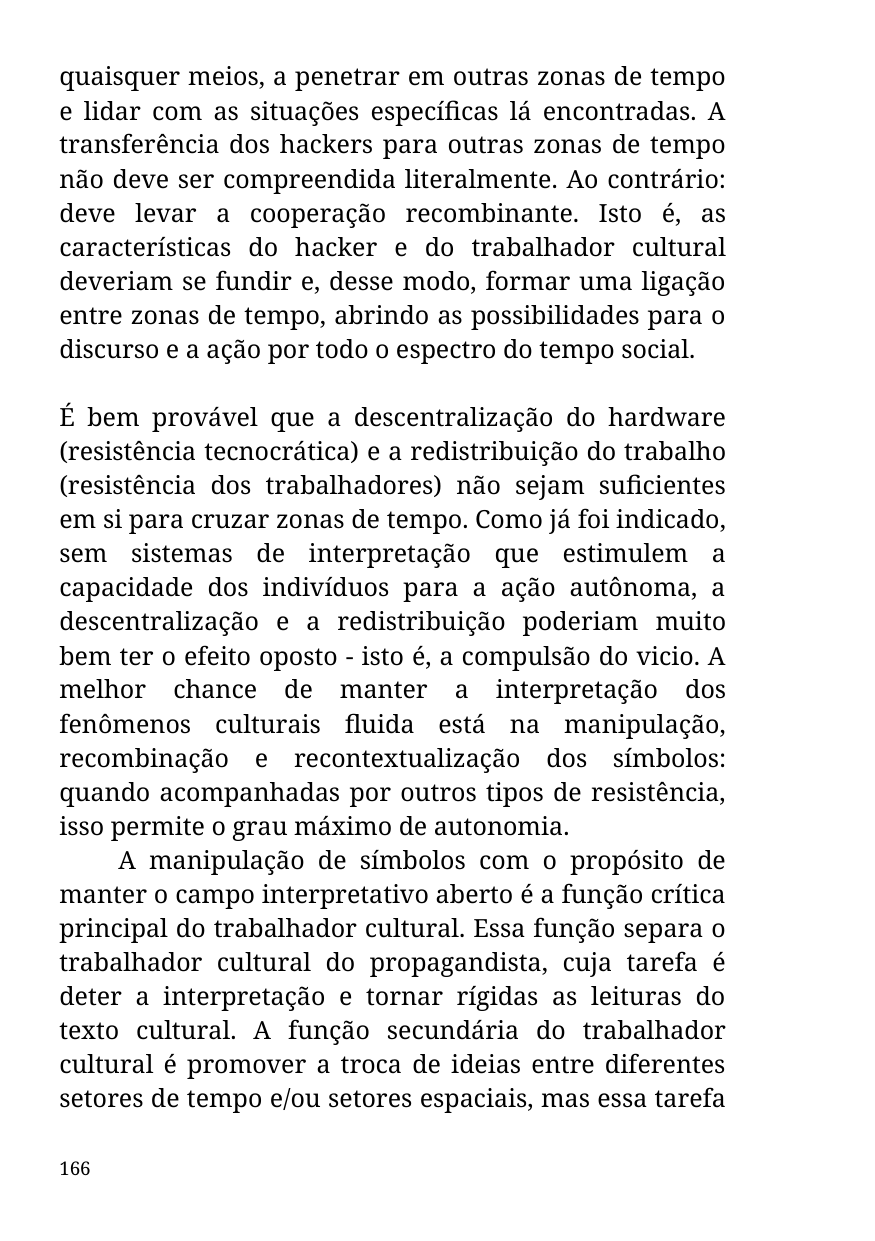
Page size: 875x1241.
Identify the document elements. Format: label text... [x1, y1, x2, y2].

text É bem provável que a descentralização do hardware (resistência tecnocrática) e a redistribuição do trabalho (resistência dos trabalhadores) não sejam suficientes em si para cruzar zonas de tempo. Como já foi indicado, sem sistemas de interpretação que estimulem a capacidade dos indivíduos para a ação autônoma, a descentralização e a redistribuição poderiam muito bem ter o efeito oposto - isto é, a compulsão do vicio. A melhor chance de manter a interpretação dos fenômenos culturais fluida está na manipulação, recombinação e recontextualização dos símbolos: quando acompanhadas por outros tipos de resistência, isso permite o grau máximo de autonomia. [59, 366, 726, 842]
text quaisquer meios, a penetrar em outras zonas de tempo e lidar com as situações específicas lá encontradas. A transferência dos hackers para outras zonas de tempo não deve ser compreendida literalmente. Ao contrário: deve levar a cooperação recombinante. Isto é, as características do hacker e do trabalhador cultural deveriam se fundir e, desse modo, formar uma ligação entre zonas de tempo, abrindo as possibilidades para o discurso e a ação por todo o espectro do tempo social. [59, 59, 726, 366]
text A manipulação de símbolos com o propósito de manter o campo interpretativo aberto é a função crítica principal do trabalhador cultural. Essa função separa o trabalhador cultural do propagandista, cuja tarefa é deter a interpretação e tornar rígidas as leituras do texto cultural. A função secundária do trabalhador cultural é promover a troca de ideias entre diferentes setores de tempo e/ou setores espaciais, mas essa tarefa [59, 842, 726, 1115]
